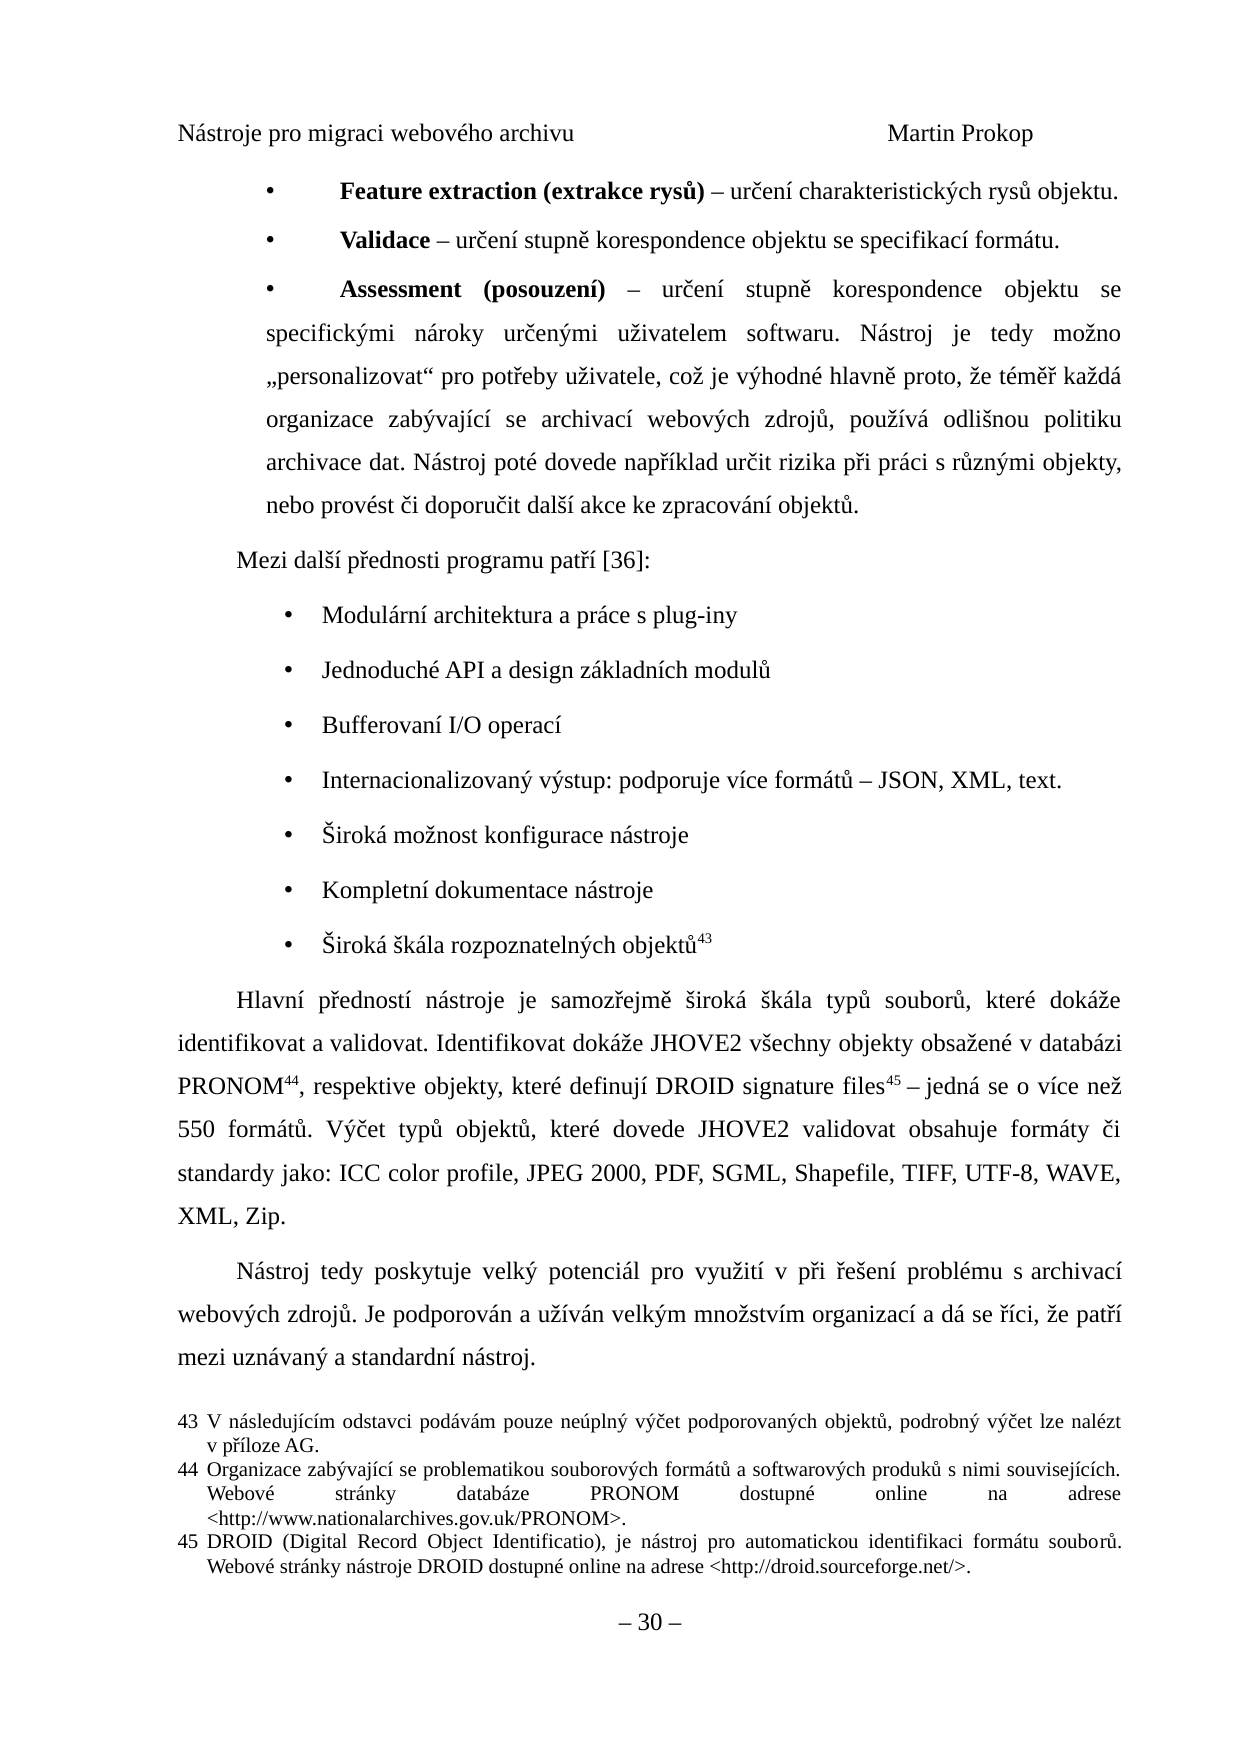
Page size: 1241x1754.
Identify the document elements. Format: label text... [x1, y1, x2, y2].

list Modulární architektura a práce s plug-iny [284, 600, 1122, 629]
list Feature extraction (extrakce rysů) – určení charakteristických rysů objektu. [266, 176, 1122, 205]
text DROID (Digital Record Object Identificatio), je nástroj pro automatickou identifikaci formátu souborů. Webové stránky nástroje DROID dostupné online na adrese <http://droid.sourceforge.net/>. [177, 1529, 1122, 1578]
text Mezi další přednosti programu patří [36]: [177, 545, 1122, 574]
list Validace – určení stupně korespondence objektu se specifikací formátu. [266, 225, 1122, 254]
list V následujícím odstavci podávám pouze neúplný výčet podporovaných objektů, podrobný výčet lze nalézt v příloze AG. [177, 1409, 1122, 1457]
list Kompletní dokumentace nástroje [284, 875, 1122, 904]
list Bufferovaní I/O operací [284, 710, 1122, 739]
list Assessment (posouzení) – určení stupně korespondence objektu se specifickými nároky určenými uživatelem softwaru. Nástroj je tedy možno „personalizovat“ pro potřeby uživatele, což je výhodné hlavně proto, že téměř každá organizace zabývající se archivací webových zdrojů, používá odlišnou politiku archivace dat. Nástroj poté dovede například určit rizika při práci s různými objekty, nebo provést či doporučit další akce ke zpracování objektů. [266, 274, 1122, 519]
list Široká možnost konfigurace nástroje [284, 820, 1122, 849]
text Nástroj tedy poskytuje velký potenciál pro využití v při řešení problému s archivací webových zdrojů. Je podporován a užíván velkým množstvím organizací a dá se říci, že patří mezi uznávaný a standardní nástroj. [177, 1256, 1122, 1371]
list Jednoduché API a design základních modulů [284, 655, 1122, 684]
text Organizace zabývající se problematikou souborových formátů a softwarových produků s nimi souvisejících. Webové stránky databáze PRONOM dostupné online na adrese <http://www.nationalarchives.gov.uk/PRONOM>. [177, 1457, 1122, 1529]
text Hlavní předností nástroje je samozřejmě široká škála typů souborů, které dokáže identifikovat a validovat. Identifikovat dokáže JHOVE2 všechny objekty obsažené v databázi PRONOM, respektive objekty, které definují DROID signature files – jedná se o více než 550 formátů. Výčet typů objektů, které dovede JHOVE2 validovat obsahuje formáty či standardy jako: ICC color profile, JPEG 2000, PDF, SGML, Shapefile, TIFF, UTF-8, WAVE, XML, Zip. [177, 985, 1122, 1229]
list Internacionalizovaný výstup: podporuje více formátů – JSON, XML, text. [284, 765, 1122, 794]
list Široká škála rozpoznatelných objektů [284, 930, 1122, 959]
